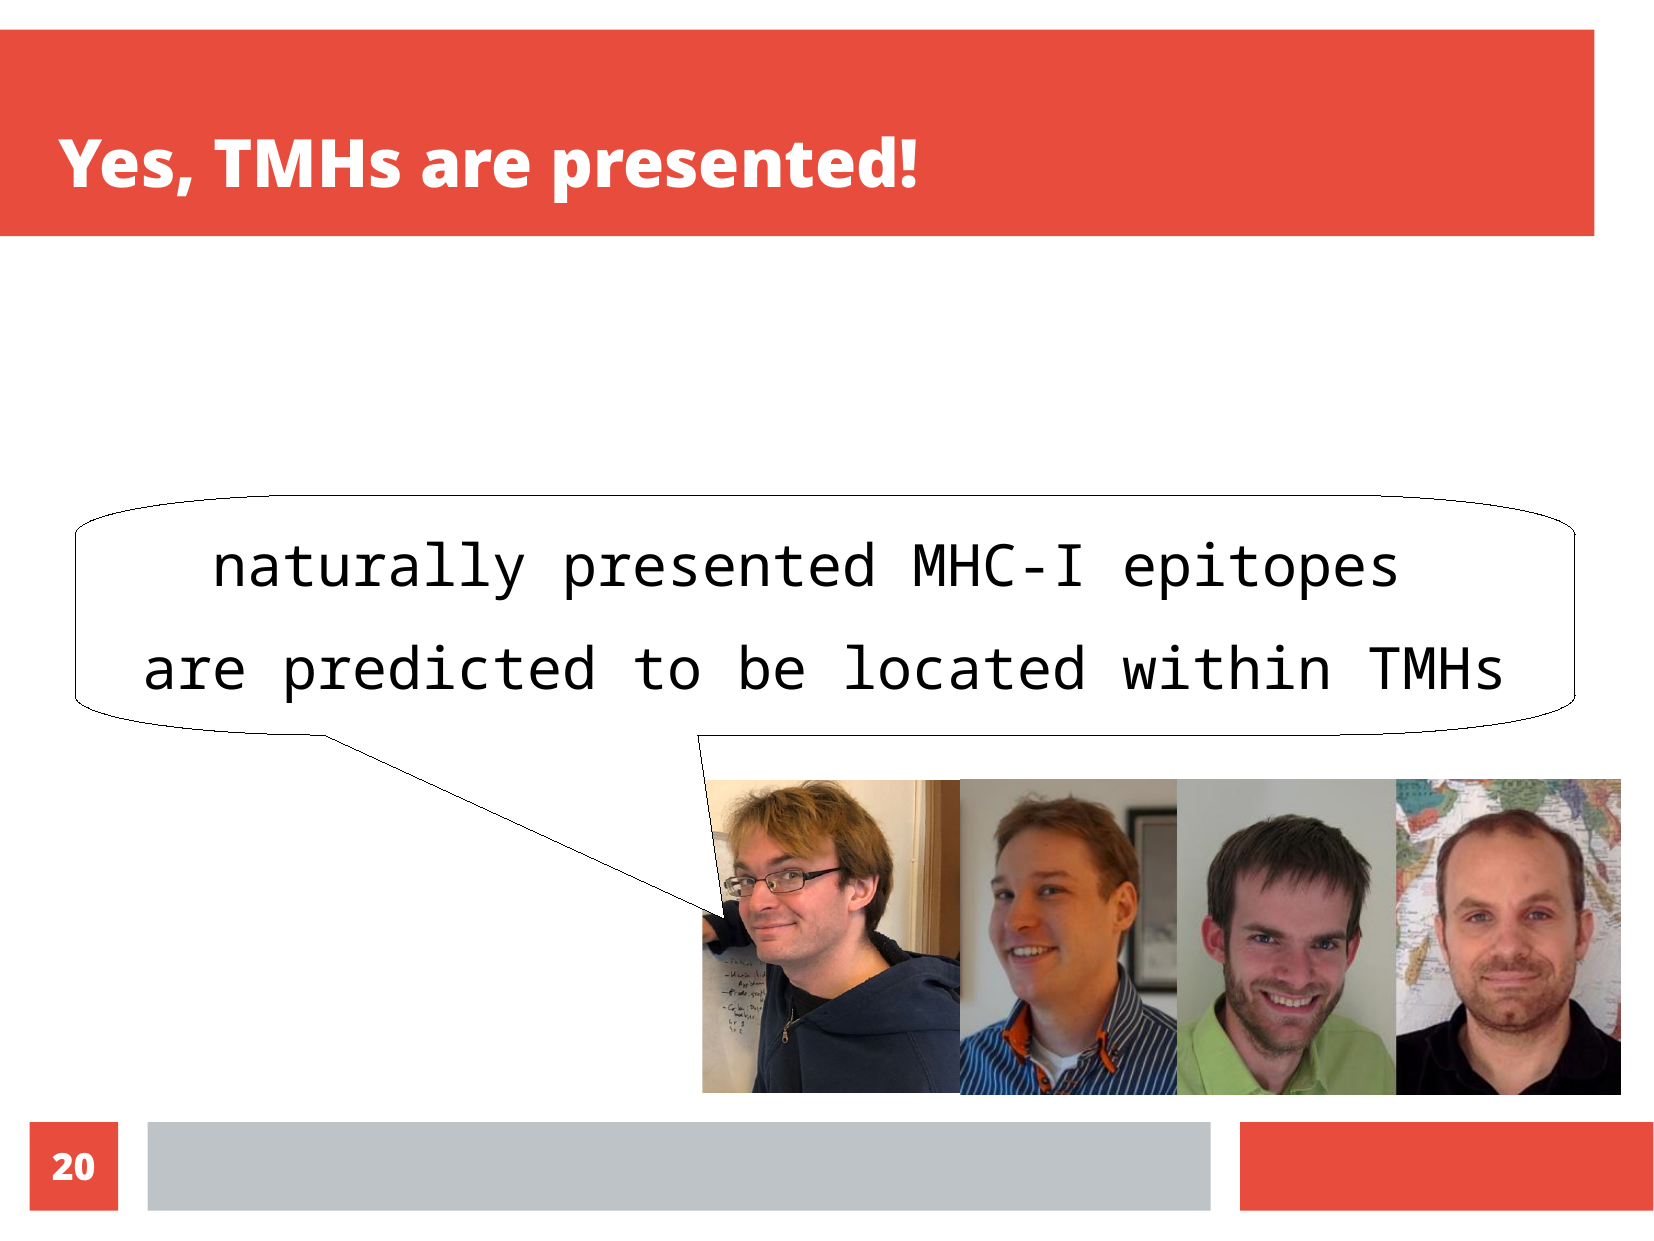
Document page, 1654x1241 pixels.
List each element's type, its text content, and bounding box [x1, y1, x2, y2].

title Yes, TMHs are presented! [59, 59, 1595, 207]
picture [702, 779, 1621, 1096]
text_box naturally presented MHC-I epitopes are predicted to be located within TMHs [75, 495, 1576, 920]
